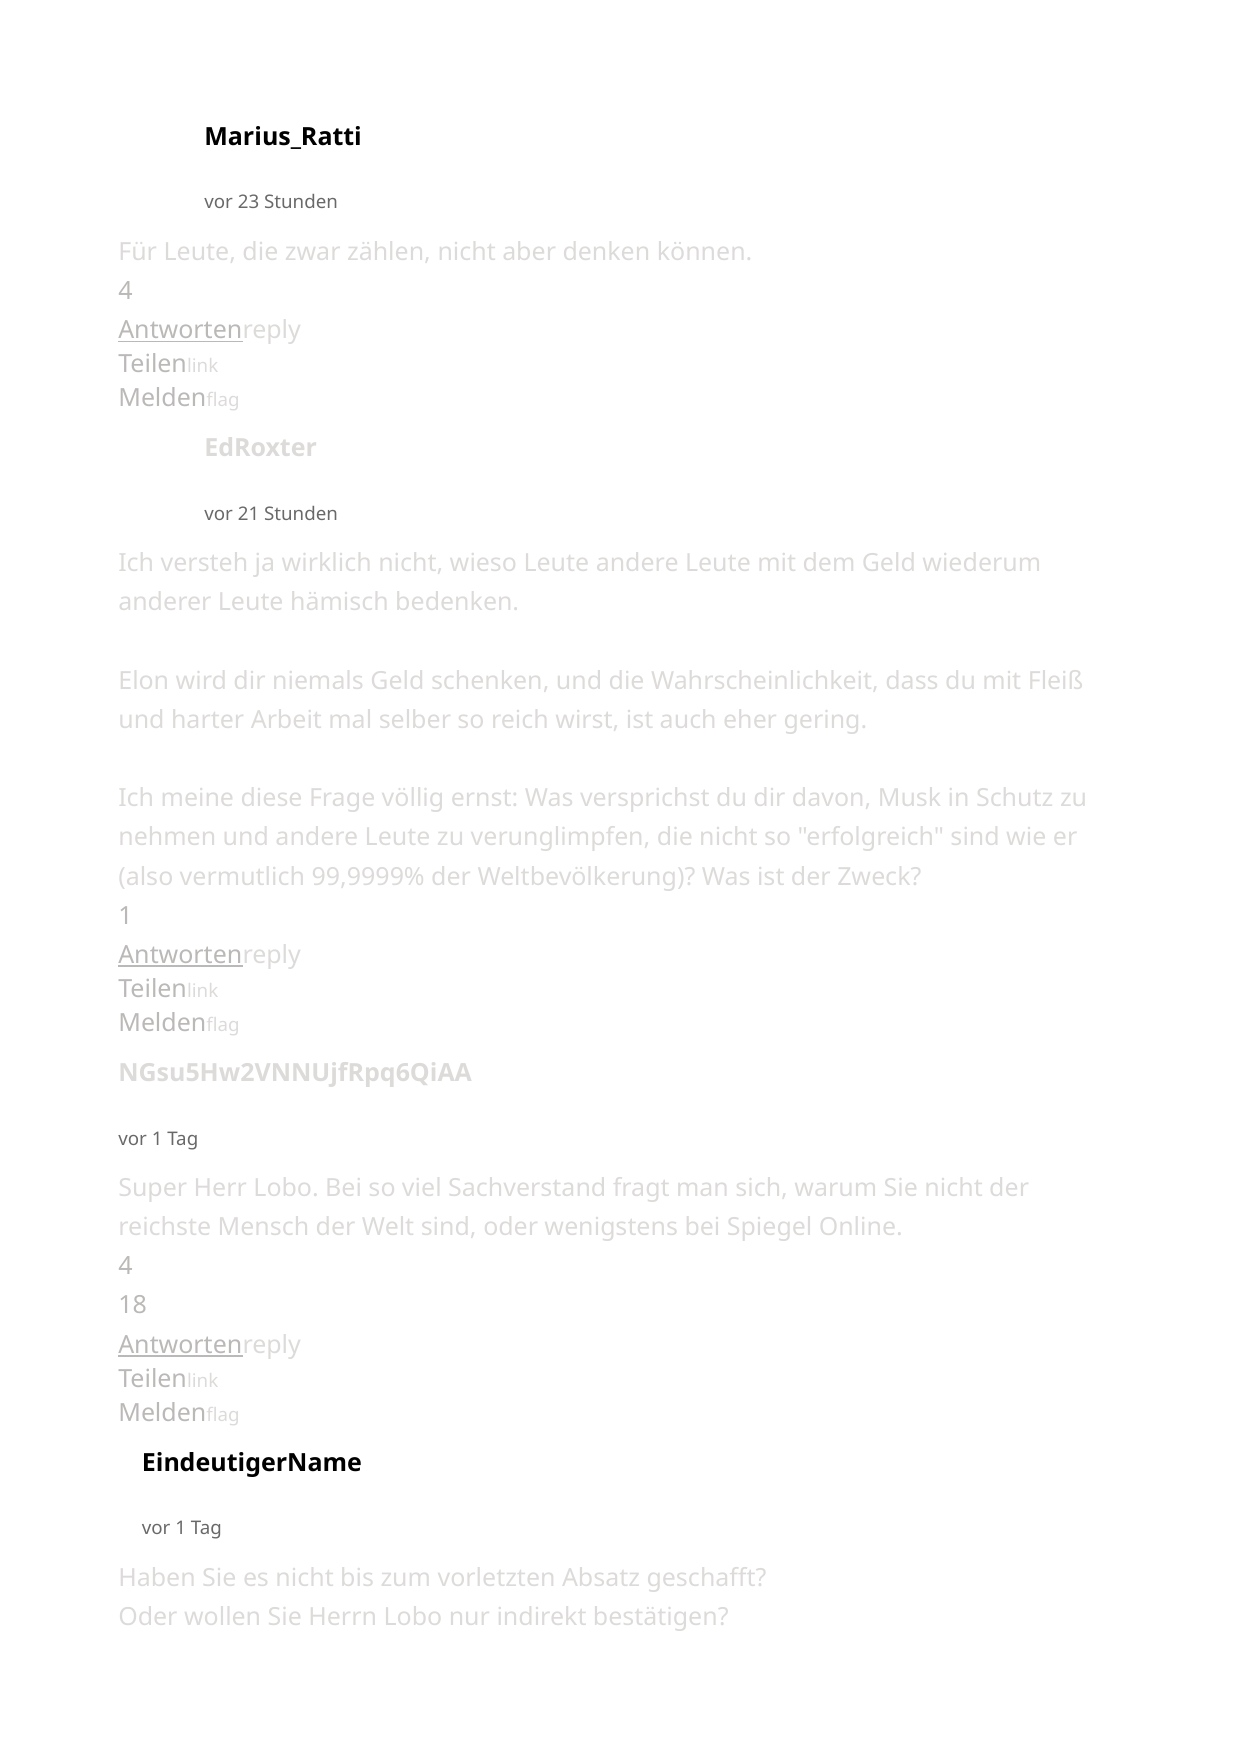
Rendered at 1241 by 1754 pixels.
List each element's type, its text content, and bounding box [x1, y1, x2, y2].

text 4 [118, 273, 1122, 307]
text Ich versteh ja wirklich nicht, wieso Leute andere Leute mit dem Geld wiederum anderer Leute hämisch bedenken. Elon wird dir niemals Geld schenken, und die Wahrscheinlichkeit, dass du mit Fleiß und harter Arbeit mal selber so reich wirst, ist auch eher gering. Ich meine diese Frage völlig ernst: Was versprichst du dir davon, Musk in Schutz zu nehmen und andere Leute zu verunglimpfen, die nicht so "erfolgreich" sind wie er (also vermutlich 99,9999% der Weltbevölkerung)? Was ist der Zweck? [118, 545, 1122, 892]
text 4 [118, 1248, 1122, 1282]
text Antwortenreply [118, 312, 1122, 346]
text Teilenlink [118, 971, 1122, 1005]
text Meldenflag [118, 1005, 1122, 1039]
text Marius_Ratti [204, 118, 1114, 152]
text EdRoxter [204, 429, 1114, 464]
text Antwortenreply [118, 937, 1122, 971]
text 18 [118, 1287, 1122, 1321]
text Meldenflag [118, 380, 1122, 414]
text vor 1 Tag [142, 1514, 1117, 1540]
text Meldenflag [118, 1394, 1122, 1428]
text Teilenlink [118, 346, 1122, 380]
text vor 23 Stunden [204, 188, 1117, 214]
text 1 [118, 897, 1122, 931]
text EindeutigerName [142, 1444, 1114, 1478]
text NGsu5Hw2VNNUjfRpq6QiAA [118, 1054, 1114, 1088]
text vor 1 Tag [118, 1125, 1117, 1150]
text Für Leute, die zwar zählen, nicht aber denken können. [118, 233, 1122, 267]
text Super Herr Lobo. Bei so viel Sachverstand fragt man sich, warum Sie nicht der reichste Mensch der Welt sind, oder wenigstens bei Spiegel Online. [118, 1170, 1122, 1243]
text Teilenlink [118, 1360, 1122, 1394]
text vor 21 Stunden [204, 500, 1117, 526]
text Antwortenreply [118, 1326, 1122, 1360]
text Haben Sie es nicht bis zum vorletzten Absatz geschafft? Oder wollen Sie Herrn Lobo nur indirekt bestätigen? [118, 1559, 1122, 1633]
